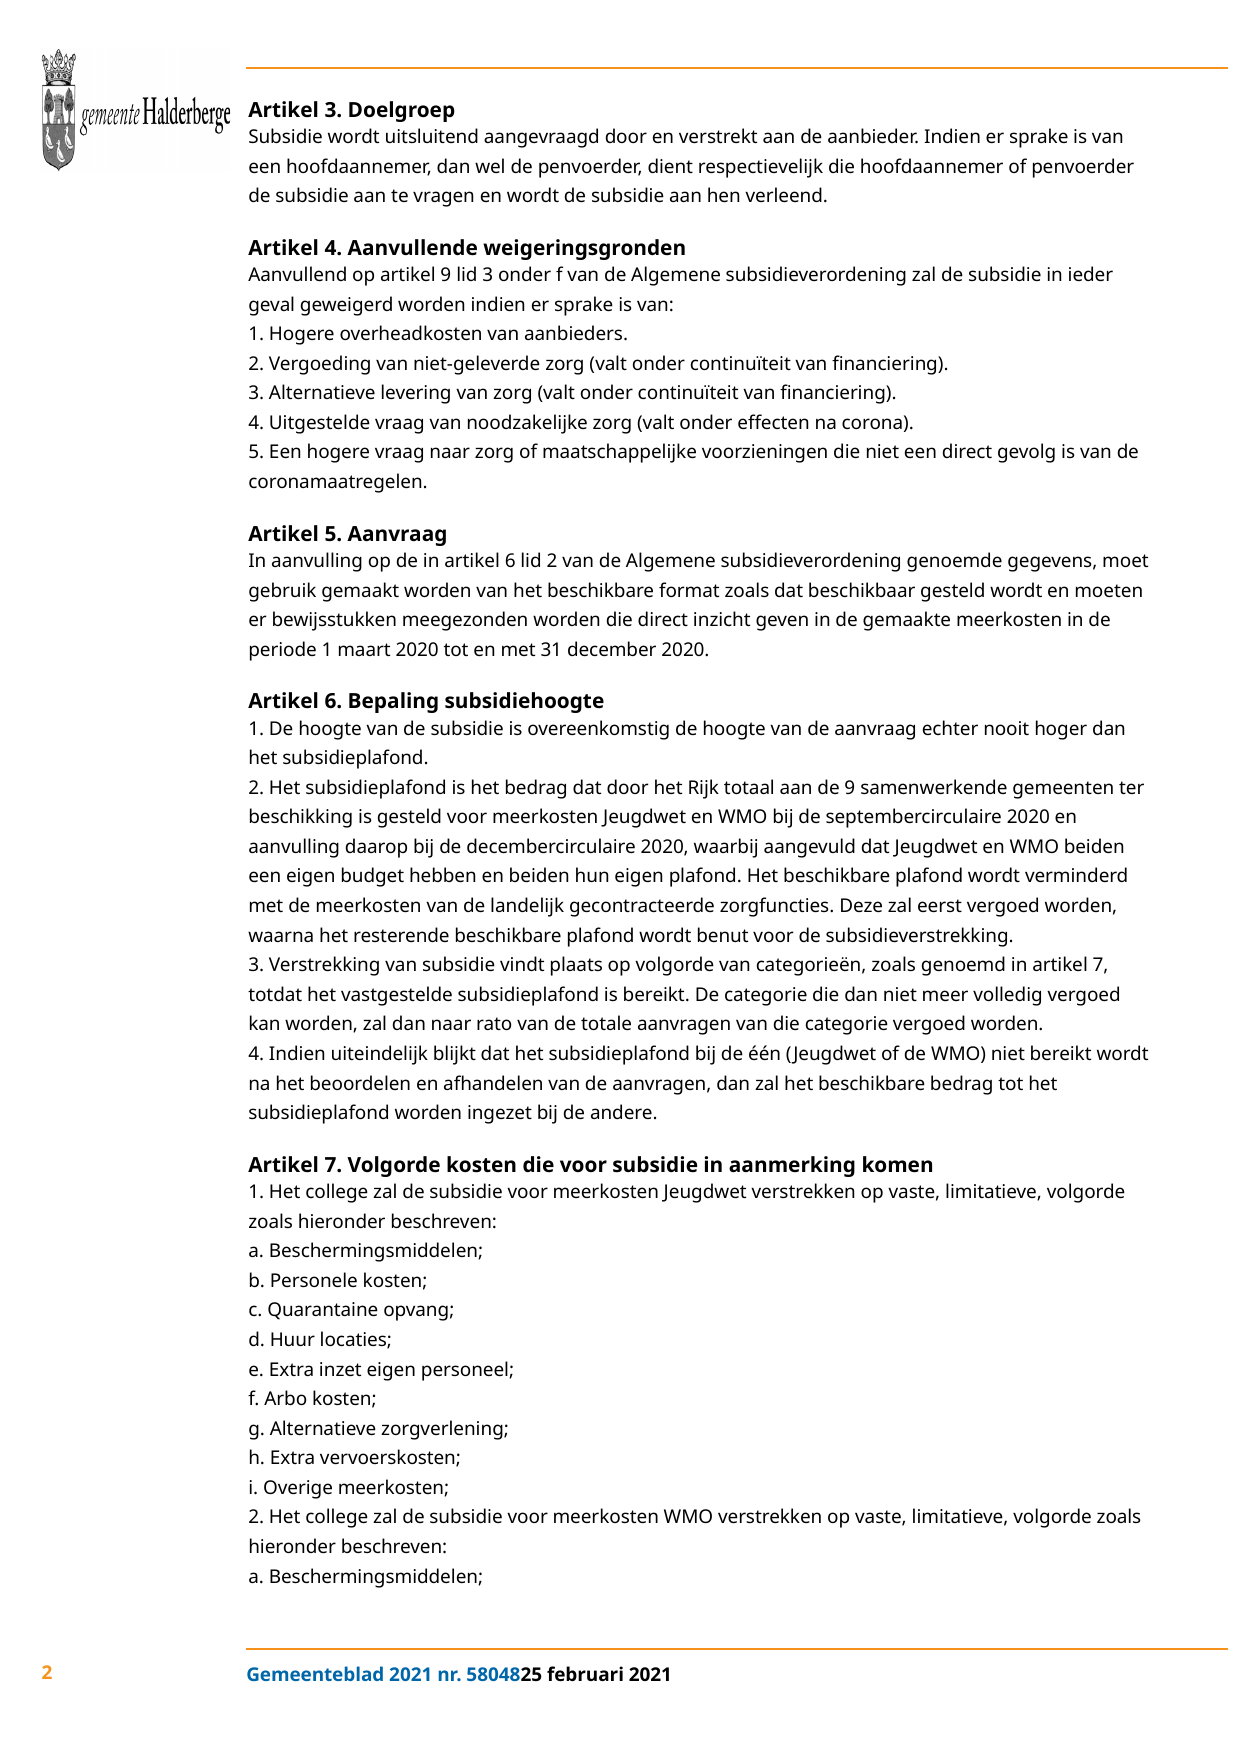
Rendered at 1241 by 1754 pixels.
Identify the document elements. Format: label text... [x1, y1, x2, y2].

text 2. Het subsidieplafond is het bedrag dat door het Rijk totaal aan de 9 samenwerkende gemeenten ter beschikking is gesteld voor meerkosten Jeugdwet en WMO bij de septembercirculaire 2020 en aanvulling daarop bij de decembercirculaire 2020, waarbij aangevuld dat Jeugdwet en WMO beiden een eigen budget hebben en beiden hun eigen plafond. Het beschikbare plafond wordt verminderd met de meerkosten van de landelijk gecontracteerde zorgfuncties. Deze zal eerst vergoed worden, waarna het resterende beschikbare plafond wordt benut voor de subsidieverstrekking. [248, 774, 1152, 948]
text f. Arbo kosten; [248, 1385, 1152, 1411]
text Aanvullend op artikel 9 lid 3 onder f van de Algemene subsidieverordening zal de subsidie in ieder geval geweigerd worden indien er sprake is van: [248, 261, 1152, 317]
text 5. Een hogere vraag naar zorg of maatschappelijke voorzieningen die niet een direct gevolg is van de coronamaatregelen. [248, 439, 1152, 494]
text Subsidie wordt uitsluitend aangevraagd door en verstrekt aan de aanbieder. Indien er sprake is van een hoofdaannemer, dan wel de penvoerder, dient respectievelijk die hoofdaannemer of penvoerder de subsidie aan te vragen en wordt de subsidie aan hen verleend. [248, 123, 1152, 208]
text i. Overige meerkosten; [248, 1474, 1152, 1500]
text a. Beschermingsmiddelen; [248, 1237, 1152, 1263]
text Artikel 4. Aanvullende weigeringsgronden [248, 233, 1152, 261]
text In aanvulling op de in artikel 6 lid 2 van de Algemene subsidieverordening genoemde gegevens, moet gebruik gemaakt worden van het beschikbare format zoals dat beschikbaar gesteld wordt en moeten er bewijsstukken meegezonden worden die direct inzicht geven in de gemaakte meerkosten in de periode 1 maart 2020 tot en met 31 december 2020. [248, 547, 1152, 662]
text 4. Indien uiteindelijk blijkt dat het subsidieplafond bij de één (Jeugdwet of de WMO) niet bereikt wordt na het beoordelen en afhandelen van de aanvragen, dan zal het beschikbare bedrag tot het subsidieplafond worden ingezet bij de andere. [248, 1040, 1152, 1125]
text 3. Alternatieve levering van zorg (valt onder continuïteit van financiering). [248, 379, 1152, 405]
text c. Quarantaine opvang; [248, 1297, 1152, 1322]
text Artikel 5. Aanvraag [248, 519, 1152, 547]
text 4. Uitgestelde vraag van noodzakelijke zorg (valt onder effecten na corona). [248, 409, 1152, 435]
text 1. De hoogte van de subsidie is overeenkomstig de hoogte van de aanvraag echter nooit hoger dan het subsidieplafond. [248, 715, 1152, 770]
picture [41, 47, 231, 172]
text h. Extra vervoerskosten; [248, 1444, 1152, 1470]
text 3. Verstrekking van subsidie vindt plaats op volgorde van categorieën, zoals genoemd in artikel 7, totdat het vastgestelde subsidieplafond is bereikt. De categorie die dan niet meer volledig vergoed kan worden, zal dan naar rato van de totale aanvragen van die categorie vergoed worden. [248, 951, 1152, 1036]
text Artikel 3. Doelgroep [248, 95, 1152, 123]
text Artikel 6. Bepaling subsidiehoogte [248, 686, 1152, 715]
text d. Huur locaties; [248, 1326, 1152, 1352]
text 2. Het college zal de subsidie voor meerkosten WMO verstrekken op vaste, limitatieve, volgorde zoals hieronder beschreven: [248, 1504, 1152, 1559]
text 2. Vergoeding van niet-geleverde zorg (valt onder continuïteit van financiering). [248, 350, 1152, 376]
text 1. Hogere overheadkosten van aanbieders. [248, 320, 1152, 346]
text b. Personele kosten; [248, 1267, 1152, 1293]
text g. Alternatieve zorgverlening; [248, 1415, 1152, 1441]
text e. Extra inzet eigen personeel; [248, 1356, 1152, 1381]
text a. Beschermingsmiddelen; [248, 1563, 1152, 1588]
text 1. Het college zal de subsidie voor meerkosten Jeugdwet verstrekken op vaste, limitatieve, volgorde zoals hieronder beschreven: [248, 1178, 1152, 1233]
text Artikel 7. Volgorde kosten die voor subsidie in aanmerking komen [248, 1150, 1152, 1178]
